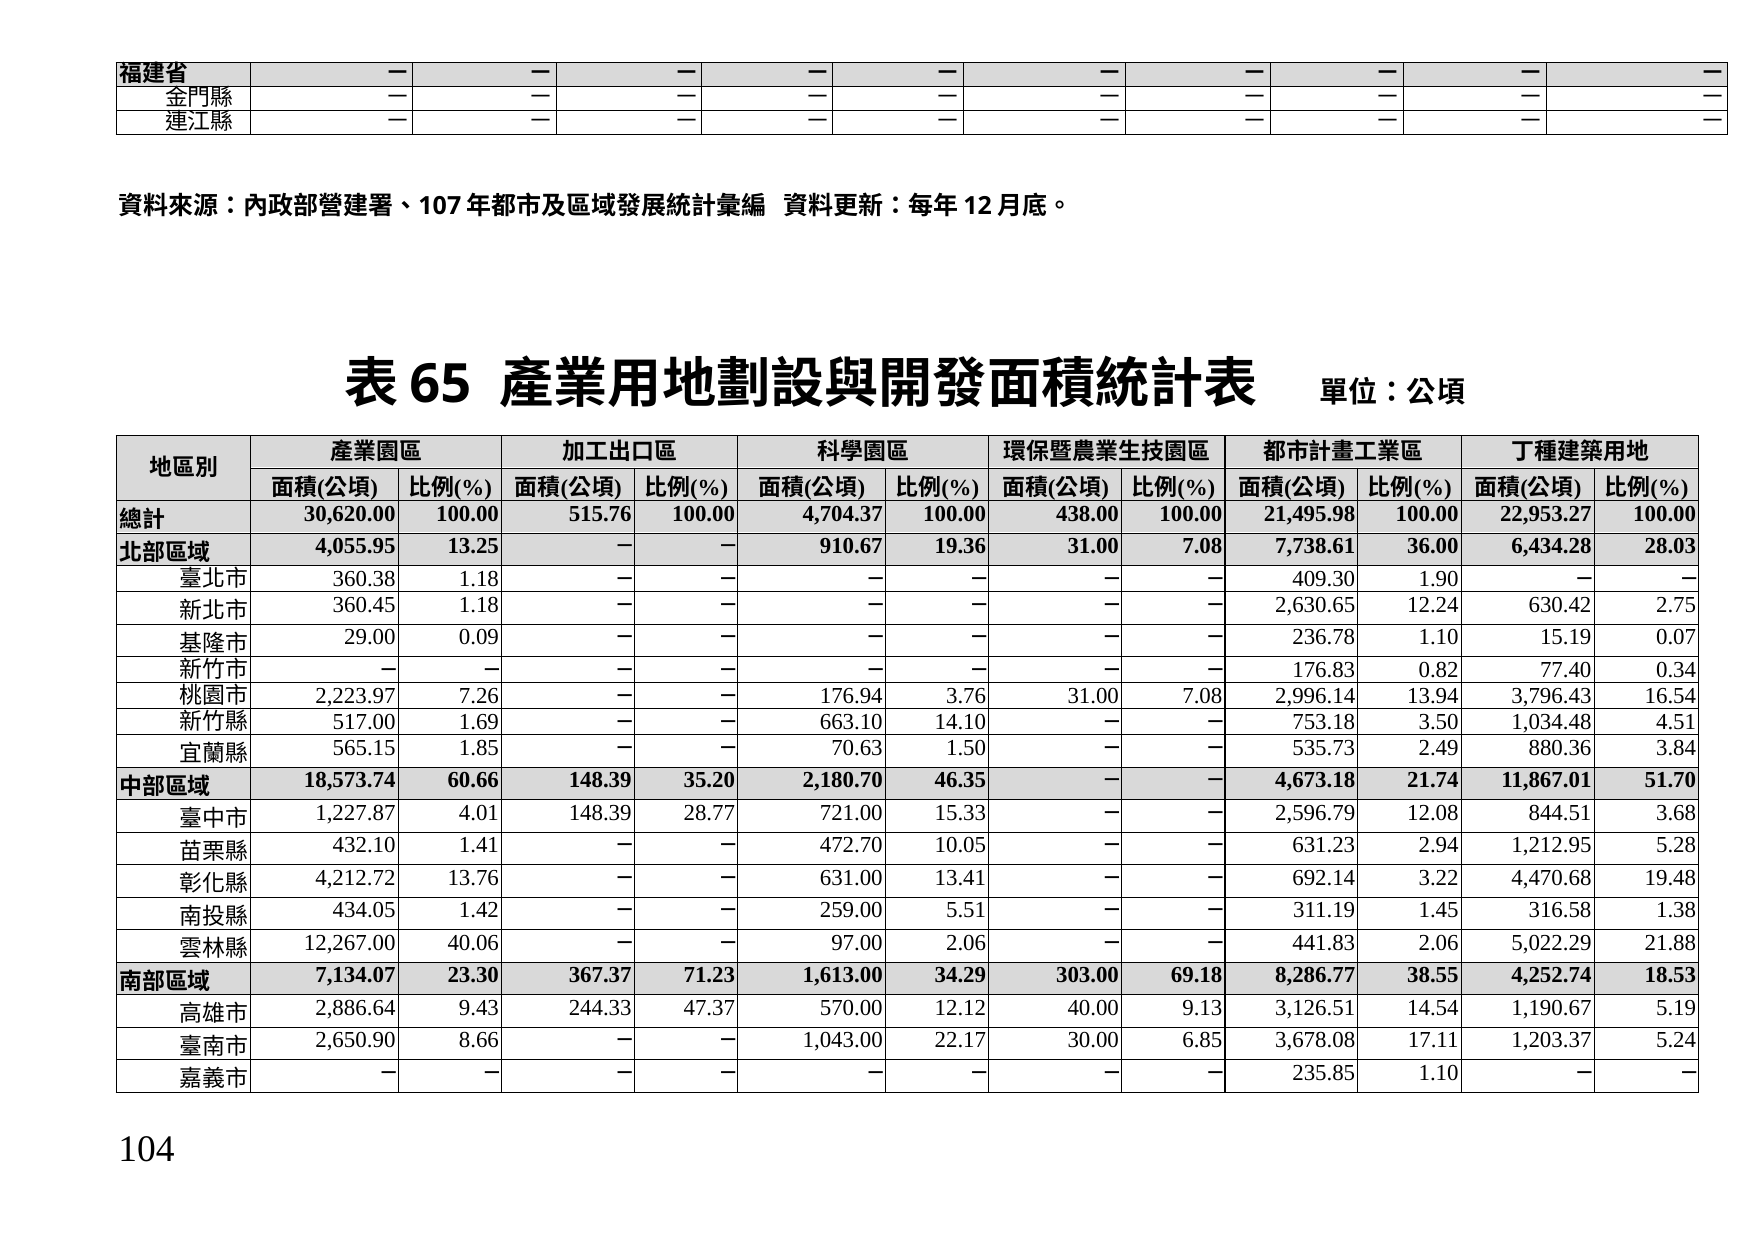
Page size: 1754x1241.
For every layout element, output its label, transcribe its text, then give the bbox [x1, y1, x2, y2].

table_cell 2,630.65 [1226, 592, 1357, 623]
table_cell 29.00 [251, 625, 398, 656]
table_cell 面積(公頃) [251, 469, 398, 500]
table_cell 244.33 [502, 995, 634, 1027]
table_cell 21.74 [1358, 768, 1461, 799]
table_cell ─ [989, 592, 1121, 623]
table_cell 1.18 [399, 592, 501, 623]
table_cell 23.30 [399, 963, 501, 994]
table_cell ─ [1122, 1060, 1224, 1092]
table_cell 880.36 [1462, 735, 1594, 767]
table_cell 比例(%) [1122, 469, 1224, 500]
table_cell ─ [1122, 625, 1224, 656]
table_cell － [1404, 63, 1546, 86]
table_cell 2,223.97 [251, 683, 398, 708]
table_cell 比例(%) [635, 469, 737, 500]
table_cell 2,180.70 [738, 768, 885, 799]
table_cell 比例(%) [399, 469, 501, 500]
table_cell 中部區域 [117, 768, 250, 799]
table_cell 434.05 [251, 898, 398, 929]
table_cell ─ [989, 898, 1121, 929]
table_cell ─ [1122, 709, 1224, 734]
table_cell 新竹縣 [117, 709, 250, 734]
table_cell － [557, 111, 701, 134]
table_cell 100.00 [1358, 501, 1461, 532]
table_cell 8,286.77 [1226, 963, 1357, 994]
table_cell 金門縣 [117, 87, 250, 110]
table_cell 3.50 [1358, 709, 1461, 734]
table_header 都市計畫工業區 [1226, 436, 1461, 467]
table_cell － [964, 63, 1125, 86]
table_cell 22.17 [886, 1028, 988, 1059]
table_cell ─ [738, 566, 885, 591]
table_cell ─ [502, 930, 634, 962]
table_cell 1,203.37 [1462, 1028, 1594, 1059]
table_cell ─ [1122, 930, 1224, 962]
table_cell 18.53 [1595, 963, 1698, 994]
table_cell 40.00 [989, 995, 1121, 1027]
table_cell 28.77 [635, 800, 737, 832]
table_cell 2.06 [1358, 930, 1461, 962]
table_cell 21,495.98 [1226, 501, 1357, 532]
table_cell 12.12 [886, 995, 988, 1027]
table_cell 13.94 [1358, 683, 1461, 708]
table_cell 6.85 [1122, 1028, 1224, 1059]
table_cell ─ [635, 657, 737, 682]
table_cell 18,573.74 [251, 768, 398, 799]
table_cell 316.58 [1462, 898, 1594, 929]
table_cell 1.10 [1358, 1060, 1461, 1092]
table_cell 1,613.00 [738, 963, 885, 994]
table_cell 13.41 [886, 865, 988, 897]
table_cell － [1547, 87, 1727, 110]
table_cell 1.18 [399, 566, 501, 591]
table_header 環保暨農業生技園區 [989, 436, 1224, 467]
table_cell 0.07 [1595, 625, 1698, 656]
subtitle 表65 產業用地劃設與開發面積統計表 單位：公頃 [118, 322, 1636, 435]
table_cell 福建省 [117, 63, 250, 86]
table_cell 4,055.95 [251, 534, 398, 565]
table_header 加工出口區 [502, 436, 737, 467]
table_cell 面積(公頃) [1462, 469, 1594, 500]
table_cell ─ [502, 898, 634, 929]
table_cell 10.05 [886, 833, 988, 864]
table_cell 比例(%) [1358, 469, 1461, 500]
table_cell 60.66 [399, 768, 501, 799]
table_cell ─ [635, 930, 737, 962]
table_cell － [557, 63, 701, 86]
table_cell 連江縣 [117, 111, 250, 134]
table_cell 3.68 [1595, 800, 1698, 832]
table_cell 13.25 [399, 534, 501, 565]
table_cell 910.67 [738, 534, 885, 565]
table_cell ─ [502, 683, 634, 708]
table_cell 面積(公頃) [738, 469, 885, 500]
table_cell 30.00 [989, 1028, 1121, 1059]
table_cell － [1404, 111, 1546, 134]
table_cell ─ [635, 735, 737, 767]
table_cell ─ [635, 898, 737, 929]
table_cell 1.10 [1358, 625, 1461, 656]
table_cell － [1547, 111, 1727, 134]
table_cell ─ [989, 800, 1121, 832]
table_cell ─ [989, 1060, 1121, 1092]
table_cell 7,134.07 [251, 963, 398, 994]
table_cell 3.76 [886, 683, 988, 708]
table_cell 69.18 [1122, 963, 1224, 994]
table_cell 9.13 [1122, 995, 1224, 1027]
table_cell 34.29 [886, 963, 988, 994]
table_cell 515.76 [502, 501, 634, 532]
table_cell ─ [502, 1060, 634, 1092]
table_cell 3,678.08 [1226, 1028, 1357, 1059]
table_cell 17.11 [1358, 1028, 1461, 1059]
table_cell － [1271, 63, 1403, 86]
table_cell － [413, 111, 556, 134]
table_cell ─ [989, 930, 1121, 962]
table_cell 雲林縣 [117, 930, 250, 962]
table_cell 631.23 [1226, 833, 1357, 864]
table_cell ─ [989, 865, 1121, 897]
table_cell ─ [886, 1060, 988, 1092]
table_cell ─ [502, 865, 634, 897]
table_cell 631.00 [738, 865, 885, 897]
table_cell 259.00 [738, 898, 885, 929]
table_cell 1.90 [1358, 566, 1461, 591]
table_cell ─ [989, 625, 1121, 656]
table_cell 100.00 [886, 501, 988, 532]
table_header 科學園區 [738, 436, 988, 467]
table_cell 1.42 [399, 898, 501, 929]
table_cell 比例(%) [1595, 469, 1698, 500]
table_cell ─ [635, 709, 737, 734]
table_cell 2,596.79 [1226, 800, 1357, 832]
table_cell 100.00 [399, 501, 501, 532]
table_cell 1,212.95 [1462, 833, 1594, 864]
table_cell 721.00 [738, 800, 885, 832]
table_cell 3,796.43 [1462, 683, 1594, 708]
table_cell 148.39 [502, 768, 634, 799]
table_cell 嘉義市 [117, 1060, 250, 1092]
table_cell ─ [989, 735, 1121, 767]
table_cell 663.10 [738, 709, 885, 734]
table_cell 7.08 [1122, 683, 1224, 708]
table_cell ─ [502, 625, 634, 656]
table_cell － [413, 63, 556, 86]
table_cell ─ [886, 625, 988, 656]
table_cell 7.08 [1122, 534, 1224, 565]
table_cell 臺南市 [117, 1028, 250, 1059]
table_cell 12.08 [1358, 800, 1461, 832]
table_cell － [251, 87, 412, 110]
table_cell 1,034.48 [1462, 709, 1594, 734]
table_cell 236.78 [1226, 625, 1357, 656]
table_cell 面積(公頃) [989, 469, 1121, 500]
table_cell 472.70 [738, 833, 885, 864]
table_cell 22,953.27 [1462, 501, 1594, 532]
table_cell － [964, 111, 1125, 134]
table_cell 36.00 [1358, 534, 1461, 565]
table_cell 432.10 [251, 833, 398, 864]
table_cell ─ [989, 657, 1121, 682]
table_cell 11,867.01 [1462, 768, 1594, 799]
table_cell ─ [399, 657, 501, 682]
table_cell 14.54 [1358, 995, 1461, 1027]
table_cell 630.42 [1462, 592, 1594, 623]
table_cell 基隆市 [117, 625, 250, 656]
table_cell ─ [635, 625, 737, 656]
table_cell 100.00 [635, 501, 737, 532]
table_cell ─ [1595, 566, 1698, 591]
table_cell 12.24 [1358, 592, 1461, 623]
table_cell － [1126, 87, 1270, 110]
table_cell ─ [1122, 800, 1224, 832]
table_cell 0.34 [1595, 657, 1698, 682]
table_cell ─ [1122, 768, 1224, 799]
table_cell ─ [1462, 566, 1594, 591]
table_cell 31.00 [989, 534, 1121, 565]
table_header 地區別 [117, 436, 250, 500]
table_cell 14.10 [886, 709, 988, 734]
table_cell ─ [1462, 1060, 1594, 1092]
table_cell 面積(公頃) [1226, 469, 1357, 500]
table_cell ─ [886, 566, 988, 591]
table_cell － [1547, 63, 1727, 86]
table_cell 570.00 [738, 995, 885, 1027]
table_cell 360.45 [251, 592, 398, 623]
table_cell 0.82 [1358, 657, 1461, 682]
table_cell ─ [502, 566, 634, 591]
table_cell 臺北市 [117, 566, 250, 591]
table_cell 9.43 [399, 995, 501, 1027]
table_cell 19.36 [886, 534, 988, 565]
table_cell 2.06 [886, 930, 988, 962]
table_cell ─ [635, 865, 737, 897]
table_cell 2,996.14 [1226, 683, 1357, 708]
table_cell － [557, 87, 701, 110]
table_cell 高雄市 [117, 995, 250, 1027]
table_cell 8.66 [399, 1028, 501, 1059]
table_cell ─ [502, 709, 634, 734]
table_cell － [702, 87, 832, 110]
table_cell － [1271, 87, 1403, 110]
table_cell 比例(%) [886, 469, 988, 500]
table_cell ─ [1122, 566, 1224, 591]
table_cell ─ [1122, 833, 1224, 864]
table_cell 1,043.00 [738, 1028, 885, 1059]
table_cell 桃園市 [117, 683, 250, 708]
table_cell 新竹市 [117, 657, 250, 682]
table_cell － [702, 63, 832, 86]
table_cell 0.09 [399, 625, 501, 656]
table_cell ─ [1595, 1060, 1698, 1092]
table_cell ─ [1122, 735, 1224, 767]
table_cell ─ [989, 566, 1121, 591]
table_cell 苗栗縣 [117, 833, 250, 864]
table_cell 51.70 [1595, 768, 1698, 799]
table_cell 4.01 [399, 800, 501, 832]
table_cell － [1404, 87, 1546, 110]
table_cell 南投縣 [117, 898, 250, 929]
table_cell ─ [635, 1028, 737, 1059]
table_cell 新北市 [117, 592, 250, 623]
table_cell 2,886.64 [251, 995, 398, 1027]
table_cell 5.19 [1595, 995, 1698, 1027]
table_cell ─ [738, 1060, 885, 1092]
table_cell ─ [989, 833, 1121, 864]
table_cell 517.00 [251, 709, 398, 734]
table_cell ─ [1122, 865, 1224, 897]
table_cell ─ [502, 592, 634, 623]
table_cell 4,470.68 [1462, 865, 1594, 897]
table_cell 753.18 [1226, 709, 1357, 734]
table_cell 100.00 [1595, 501, 1698, 532]
table_cell 總計 [117, 501, 250, 532]
table_cell － [1126, 63, 1270, 86]
table_cell 360.38 [251, 566, 398, 591]
table_cell 1.85 [399, 735, 501, 767]
table_cell 南部區域 [117, 963, 250, 994]
table_cell 北部區域 [117, 534, 250, 565]
table_cell 12,267.00 [251, 930, 398, 962]
table_cell 100.00 [1122, 501, 1224, 532]
table_cell 1,227.87 [251, 800, 398, 832]
table_cell 30,620.00 [251, 501, 398, 532]
table_cell 2.75 [1595, 592, 1698, 623]
table_cell 38.55 [1358, 963, 1461, 994]
table_cell 13.76 [399, 865, 501, 897]
table_cell ─ [635, 833, 737, 864]
table_cell ─ [1122, 657, 1224, 682]
table_cell ─ [635, 534, 737, 565]
table_cell 844.51 [1462, 800, 1594, 832]
table_cell 565.15 [251, 735, 398, 767]
table_cell ─ [989, 768, 1121, 799]
table_cell ─ [502, 534, 634, 565]
table_cell 46.35 [886, 768, 988, 799]
table_cell ─ [502, 657, 634, 682]
table_cell ─ [989, 709, 1121, 734]
table_cell 409.30 [1226, 566, 1357, 591]
table_cell ─ [886, 657, 988, 682]
table_cell 4,704.37 [738, 501, 885, 532]
table_cell 77.40 [1462, 657, 1594, 682]
table_cell ─ [738, 657, 885, 682]
table_cell ─ [635, 1060, 737, 1092]
table_cell － [251, 63, 412, 86]
table_cell 535.73 [1226, 735, 1357, 767]
table_cell － [413, 87, 556, 110]
table_cell 2.94 [1358, 833, 1461, 864]
table_cell 7,738.61 [1226, 534, 1357, 565]
table_cell － [833, 111, 963, 134]
table_cell 1.69 [399, 709, 501, 734]
table_cell 3,126.51 [1226, 995, 1357, 1027]
table_cell － [964, 87, 1125, 110]
table_cell 1.45 [1358, 898, 1461, 929]
table_cell 148.39 [502, 800, 634, 832]
table_cell 311.19 [1226, 898, 1357, 929]
table_cell － [702, 111, 832, 134]
table_cell 441.83 [1226, 930, 1357, 962]
table_cell 3.22 [1358, 865, 1461, 897]
table_cell 35.20 [635, 768, 737, 799]
table_cell ─ [251, 657, 398, 682]
table_cell ─ [886, 592, 988, 623]
table_cell 40.06 [399, 930, 501, 962]
table_cell 15.33 [886, 800, 988, 832]
table_cell 31.00 [989, 683, 1121, 708]
table_cell － [833, 87, 963, 110]
table_cell 438.00 [989, 501, 1121, 532]
table_cell 235.85 [1226, 1060, 1357, 1092]
table_cell 367.37 [502, 963, 634, 994]
table_cell 19.48 [1595, 865, 1698, 897]
table_cell 宜蘭縣 [117, 735, 250, 767]
table_cell 16.54 [1595, 683, 1698, 708]
table_cell 4,212.72 [251, 865, 398, 897]
table_cell 176.94 [738, 683, 885, 708]
table_cell 5,022.29 [1462, 930, 1594, 962]
table_cell － [1126, 111, 1270, 134]
table_cell 2.49 [1358, 735, 1461, 767]
table_cell 1.41 [399, 833, 501, 864]
table_cell ─ [635, 683, 737, 708]
table_cell 97.00 [738, 930, 885, 962]
table_cell ─ [738, 625, 885, 656]
table_cell 3.84 [1595, 735, 1698, 767]
table_cell 6,434.28 [1462, 534, 1594, 565]
table_cell 4,673.18 [1226, 768, 1357, 799]
table_cell 176.83 [1226, 657, 1357, 682]
table_cell ─ [738, 592, 885, 623]
table_cell 臺中市 [117, 800, 250, 832]
table_cell － [1271, 111, 1403, 134]
table_cell 28.03 [1595, 534, 1698, 565]
table_cell ─ [502, 735, 634, 767]
table_cell 2,650.90 [251, 1028, 398, 1059]
table_cell ─ [635, 566, 737, 591]
table_cell 5.24 [1595, 1028, 1698, 1059]
table_cell 70.63 [738, 735, 885, 767]
table_cell ─ [635, 592, 737, 623]
table_cell 4,252.74 [1462, 963, 1594, 994]
table_cell 面積(公頃) [502, 469, 634, 500]
table_cell 1,190.67 [1462, 995, 1594, 1027]
table_cell ─ [251, 1060, 398, 1092]
table_cell 5.51 [886, 898, 988, 929]
table_cell － [251, 111, 412, 134]
table_cell 15.19 [1462, 625, 1594, 656]
table_cell ─ [1122, 592, 1224, 623]
table_cell ─ [502, 833, 634, 864]
table_cell 5.28 [1595, 833, 1698, 864]
table_cell 4.51 [1595, 709, 1698, 734]
table_cell － [833, 63, 963, 86]
table_cell 彰化縣 [117, 865, 250, 897]
subtitle 資料來源：內政部營建署、107年都市及區域發展統計彙編 資料更新：每年12月底。 [118, 135, 1636, 247]
table_cell 692.14 [1226, 865, 1357, 897]
table_cell 7.26 [399, 683, 501, 708]
table_header 產業園區 [251, 436, 501, 467]
table_cell 1.38 [1595, 898, 1698, 929]
table_cell ─ [502, 1028, 634, 1059]
table_cell 21.88 [1595, 930, 1698, 962]
table_cell ─ [399, 1060, 501, 1092]
table_cell 1.50 [886, 735, 988, 767]
table_cell 47.37 [635, 995, 737, 1027]
table_header 丁種建築用地 [1462, 436, 1698, 467]
table_cell ─ [1122, 898, 1224, 929]
table_cell 71.23 [635, 963, 737, 994]
table_cell 303.00 [989, 963, 1121, 994]
